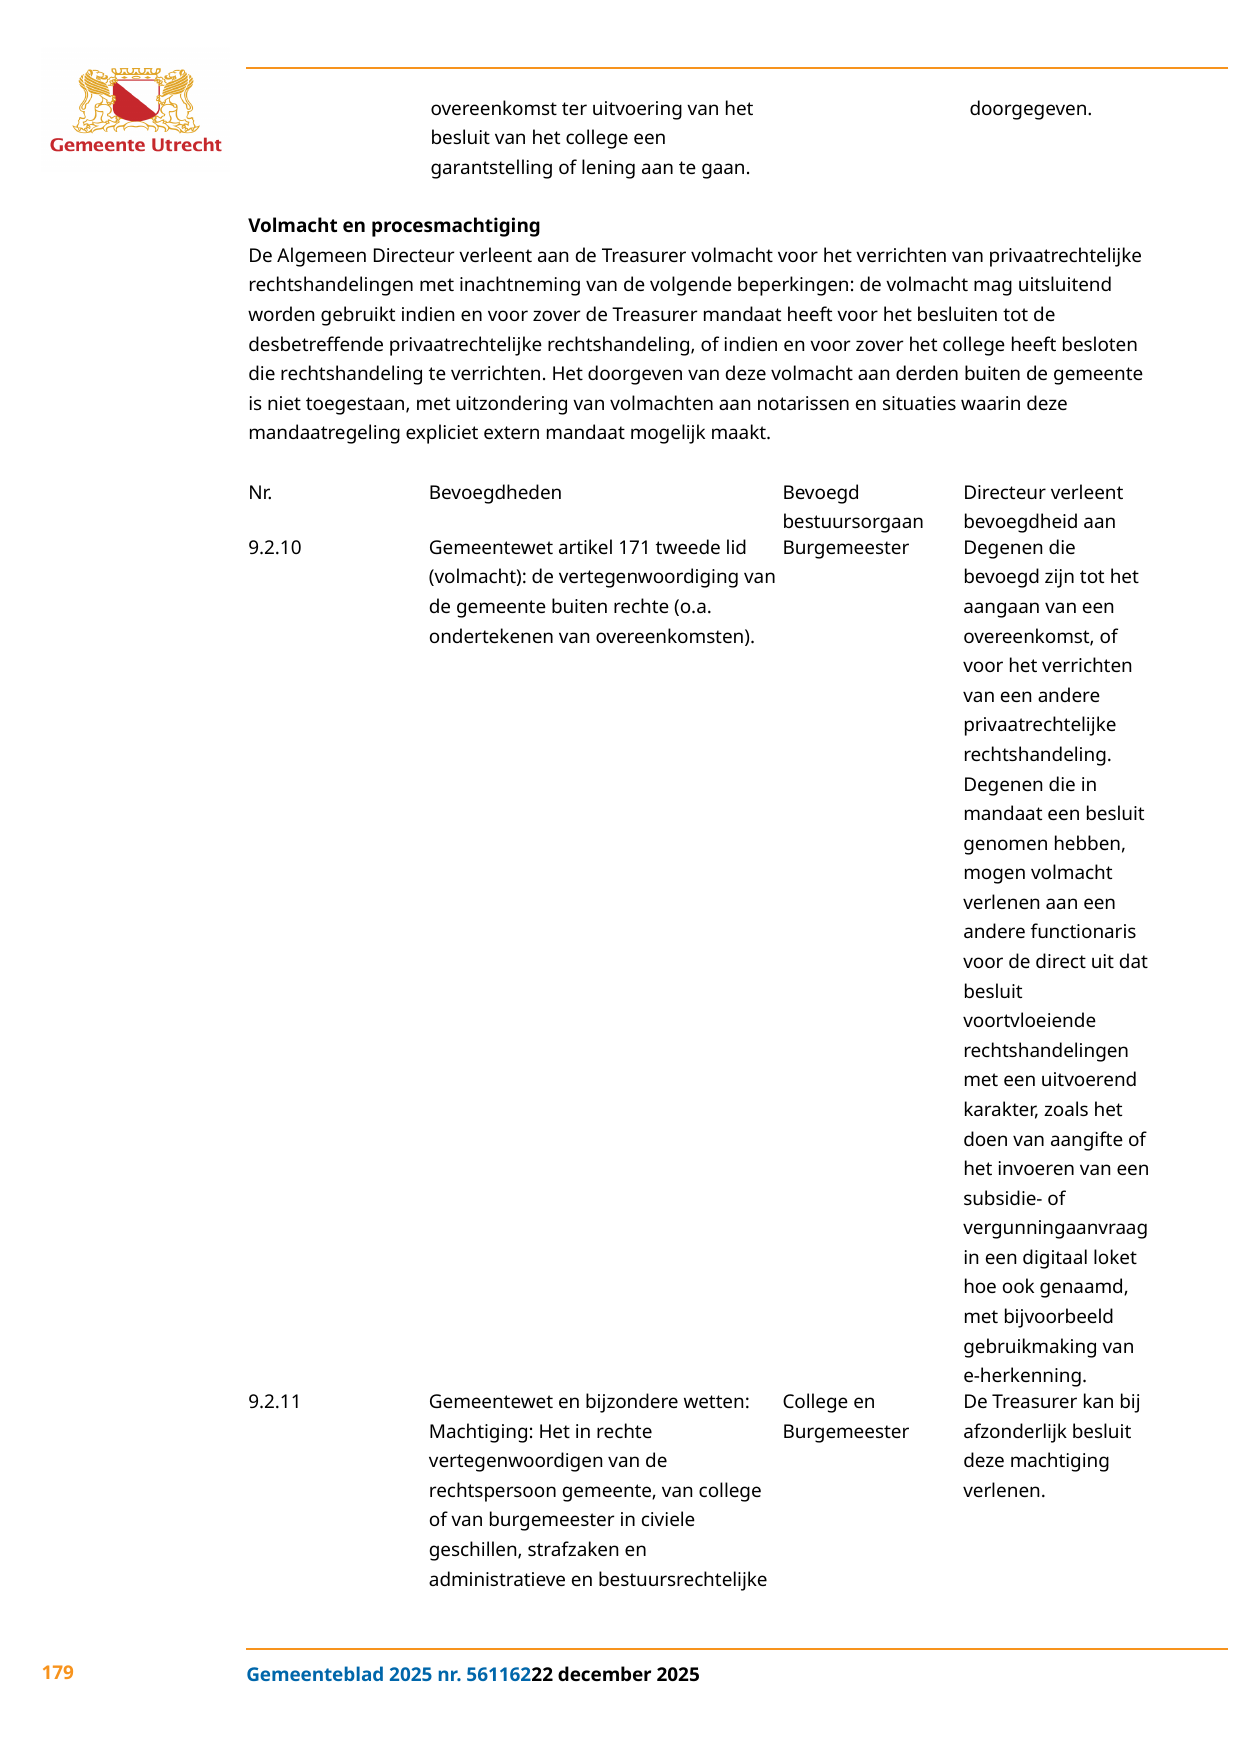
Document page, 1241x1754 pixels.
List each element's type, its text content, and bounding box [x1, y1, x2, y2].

table_cell 9.2.11 [248, 1388, 429, 1591]
table_cell College en Burgemeester [782, 1388, 963, 1591]
table_cell De Treasurer kan bij afzonderlijk besluit deze machtiging verlenen. [963, 1388, 1152, 1591]
table_cell [787, 95, 969, 180]
table_cell doorgegeven. [969, 95, 1152, 180]
table_cell overeenkomst ter uitvoering van het besluit van het college een garantstelling of lening aan te gaan. [430, 95, 787, 180]
table_cell Gemeentewet en bijzondere wetten: Machtiging: Het in rechte vertegenwoordigen van de rechtspersoon gemeente, van college of van burgemeester in civiele geschillen, strafzaken en administratieve en bestuursrechtelijke [429, 1388, 782, 1591]
text De Algemeen Directeur verleent aan de Treasurer volmacht voor het verrichten van privaatrechtelijke rechtshandelingen met inachtneming van de volgende beperkingen: de volmacht mag uitsluitend worden gebruikt indien en voor zover de Treasurer mandaat heeft voor het besluiten tot de desbetreffende privaatrechtelijke rechtshandeling, of indien en voor zover het college heeft besloten die rechtshandeling te verrichten. Het doorgeven van deze volmacht aan derden buiten de gemeente is niet toegestaan, met uitzondering van volmachten aan notarissen en situaties waarin deze mandaatregeling expliciet extern mandaat mogelijk maakt. [248, 242, 1152, 445]
table_header Bevoegd bestuursorgaan [782, 479, 963, 534]
table_cell 9.2.10 [248, 534, 429, 1388]
table_header Nr. [248, 479, 429, 534]
table_cell Gemeentewet artikel 171 tweede lid (volmacht): de vertegenwoordiging van de gemeente buiten rechte (o.a. ondertekenen van overeenkomsten). [429, 534, 782, 1388]
text Volmacht en procesmachtiging [248, 212, 1152, 238]
table_header Directeur verleent bevoegdheid aan [963, 479, 1152, 534]
table_cell Burgemeester [782, 534, 963, 1388]
table_header Bevoegdheden [429, 479, 782, 534]
table_cell Degenen die bevoegd zijn tot het aangaan van een overeenkomst, of voor het verrichten van een andere privaatrechtelijke rechtshandeling. Degenen die in mandaat een besluit genomen hebben, mogen volmacht verlenen aan een andere functionaris voor de direct uit dat besluit voortvloeiende rechtshandelingen met een uitvoerend karakter, zoals het doen van aangifte of het invoeren van een subsidie- of vergunningaanvraag in een digitaal loket hoe ook genaamd, met bijvoorbeeld gebruikmaking van e-herkenning. [963, 534, 1152, 1388]
table_cell [248, 95, 430, 180]
picture [41, 47, 231, 172]
